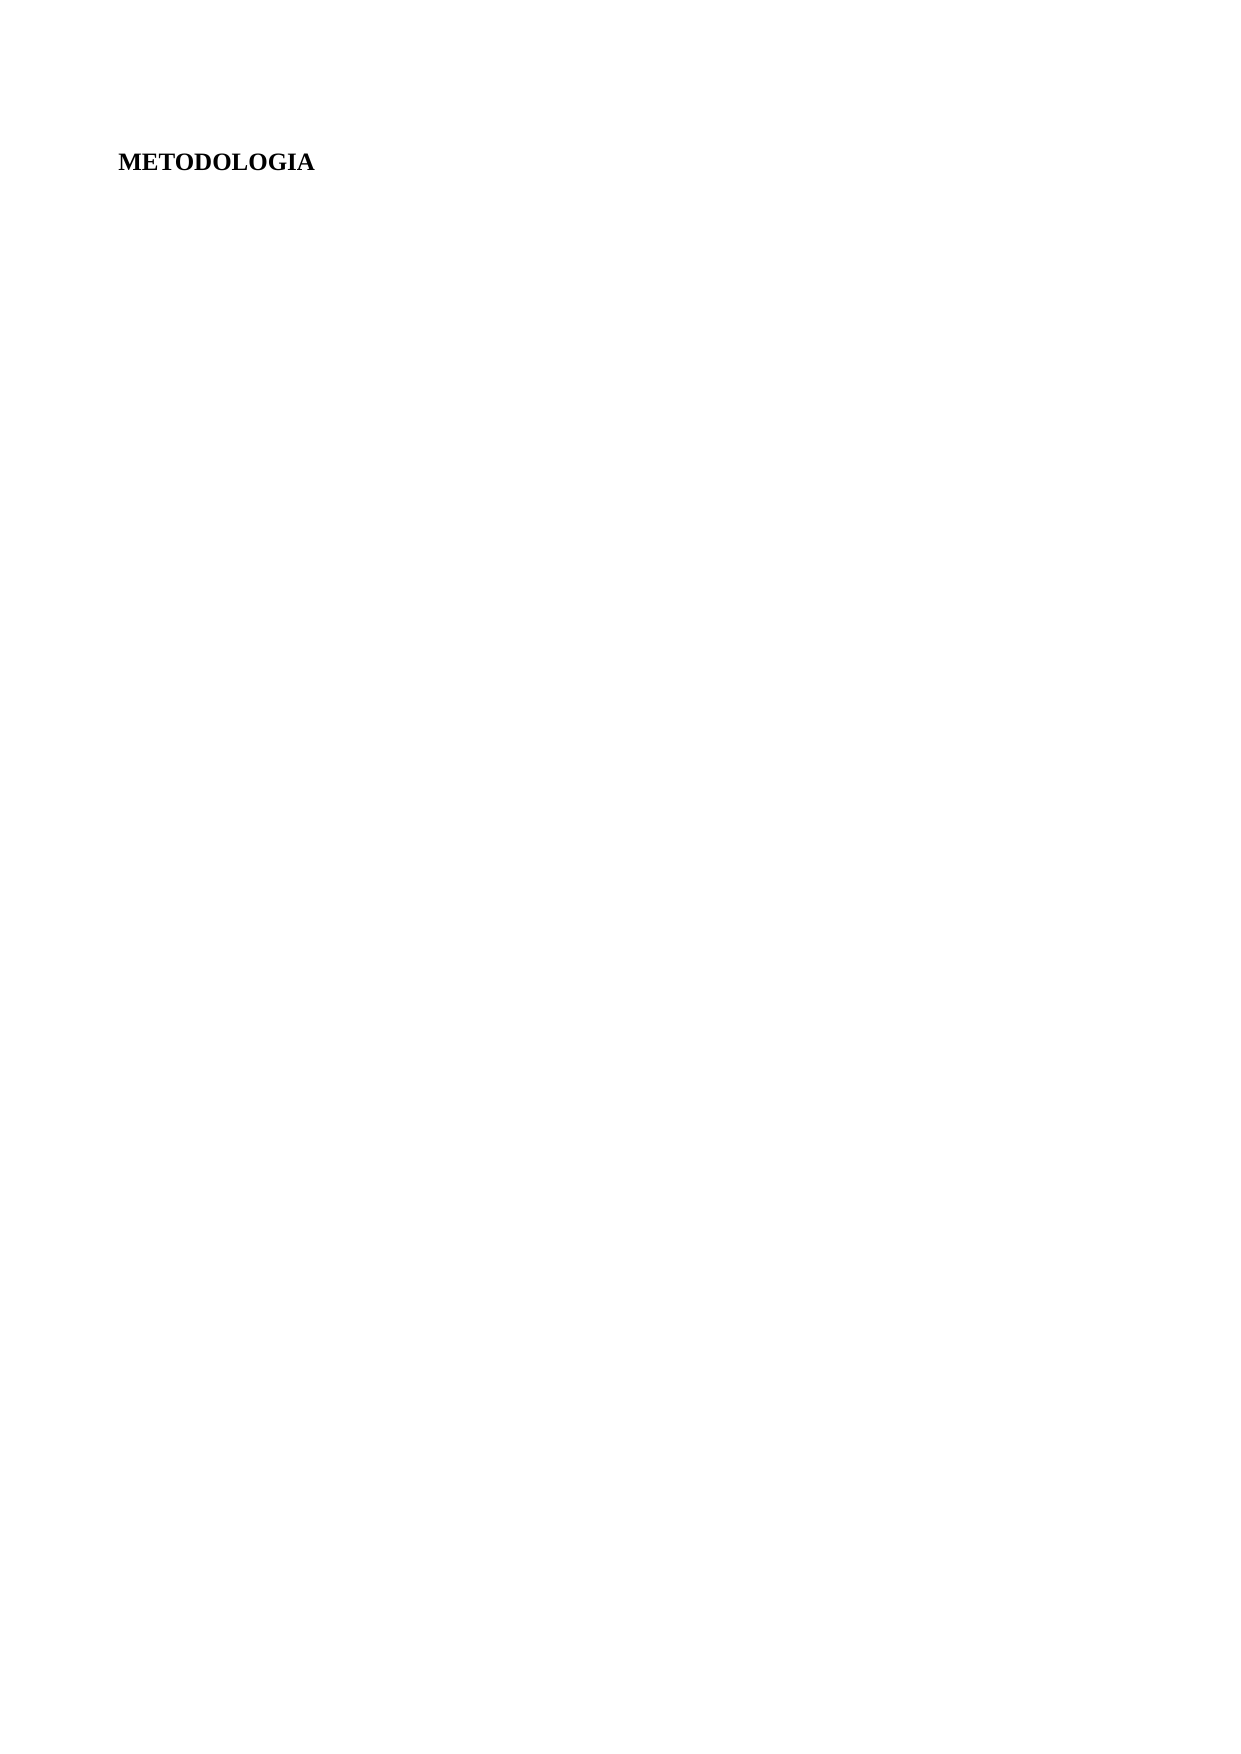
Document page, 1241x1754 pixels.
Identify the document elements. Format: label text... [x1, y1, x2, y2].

text METODOLOGIA [118, 147, 1122, 176]
